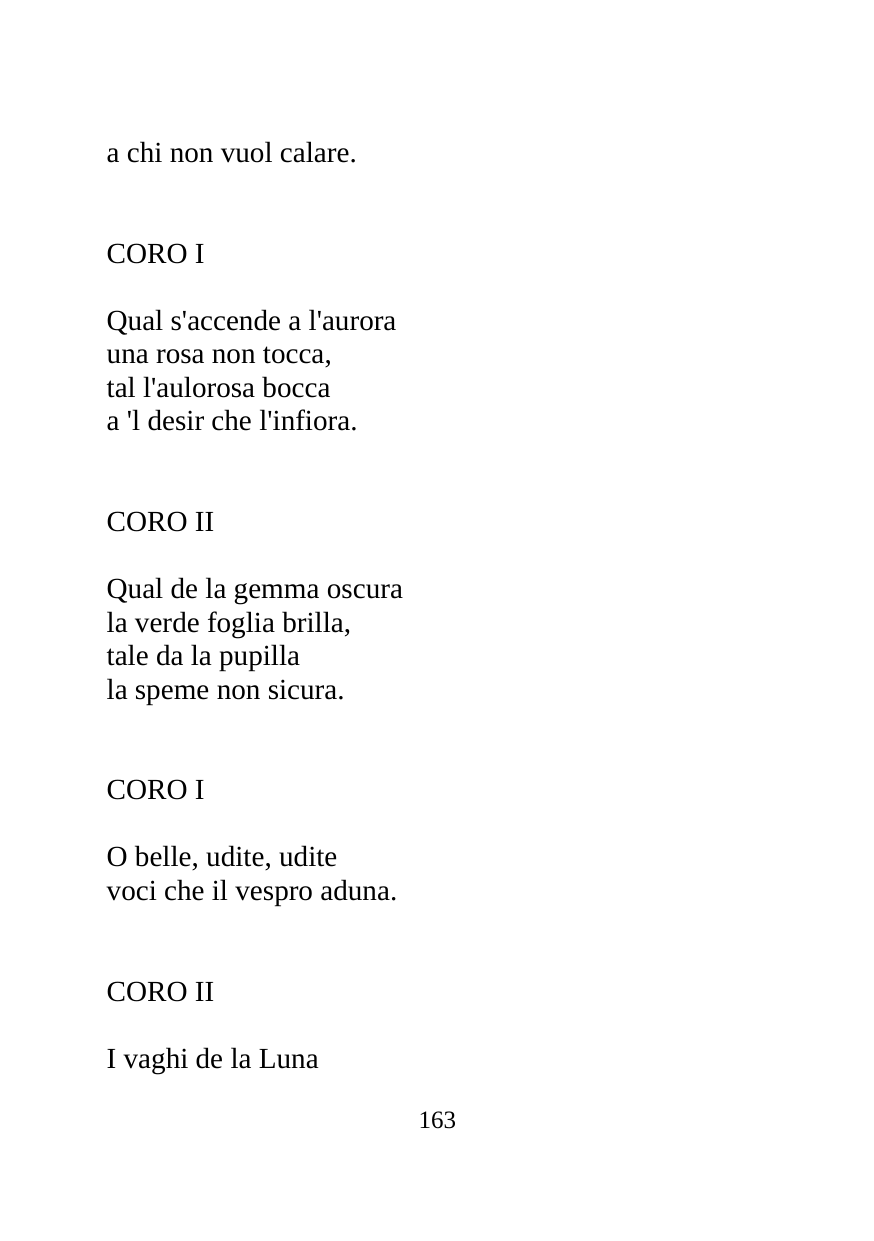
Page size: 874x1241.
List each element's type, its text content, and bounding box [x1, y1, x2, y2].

text tal l'aulorosa bocca [106, 370, 768, 403]
text la verde foglia brilla, [106, 605, 768, 638]
text CORO I [106, 772, 768, 806]
text a chi non vuol calare. [106, 135, 768, 169]
text Qual s'accende a l'aurora [106, 303, 768, 336]
text una rosa non tocca, [106, 336, 768, 370]
text CORO II [106, 504, 768, 538]
text CORO I [106, 236, 768, 269]
text tale da la pupilla [106, 638, 768, 672]
text CORO II [106, 974, 768, 1007]
text la speme non sicura. [106, 672, 768, 705]
text O belle, udite, udite [106, 839, 768, 873]
text voci che il vespro aduna. [106, 873, 768, 907]
text a 'l desir che l'infiora. [106, 403, 768, 437]
text I vaghi de la Luna [106, 1041, 768, 1074]
text Qual de la gemma oscura [106, 571, 768, 605]
